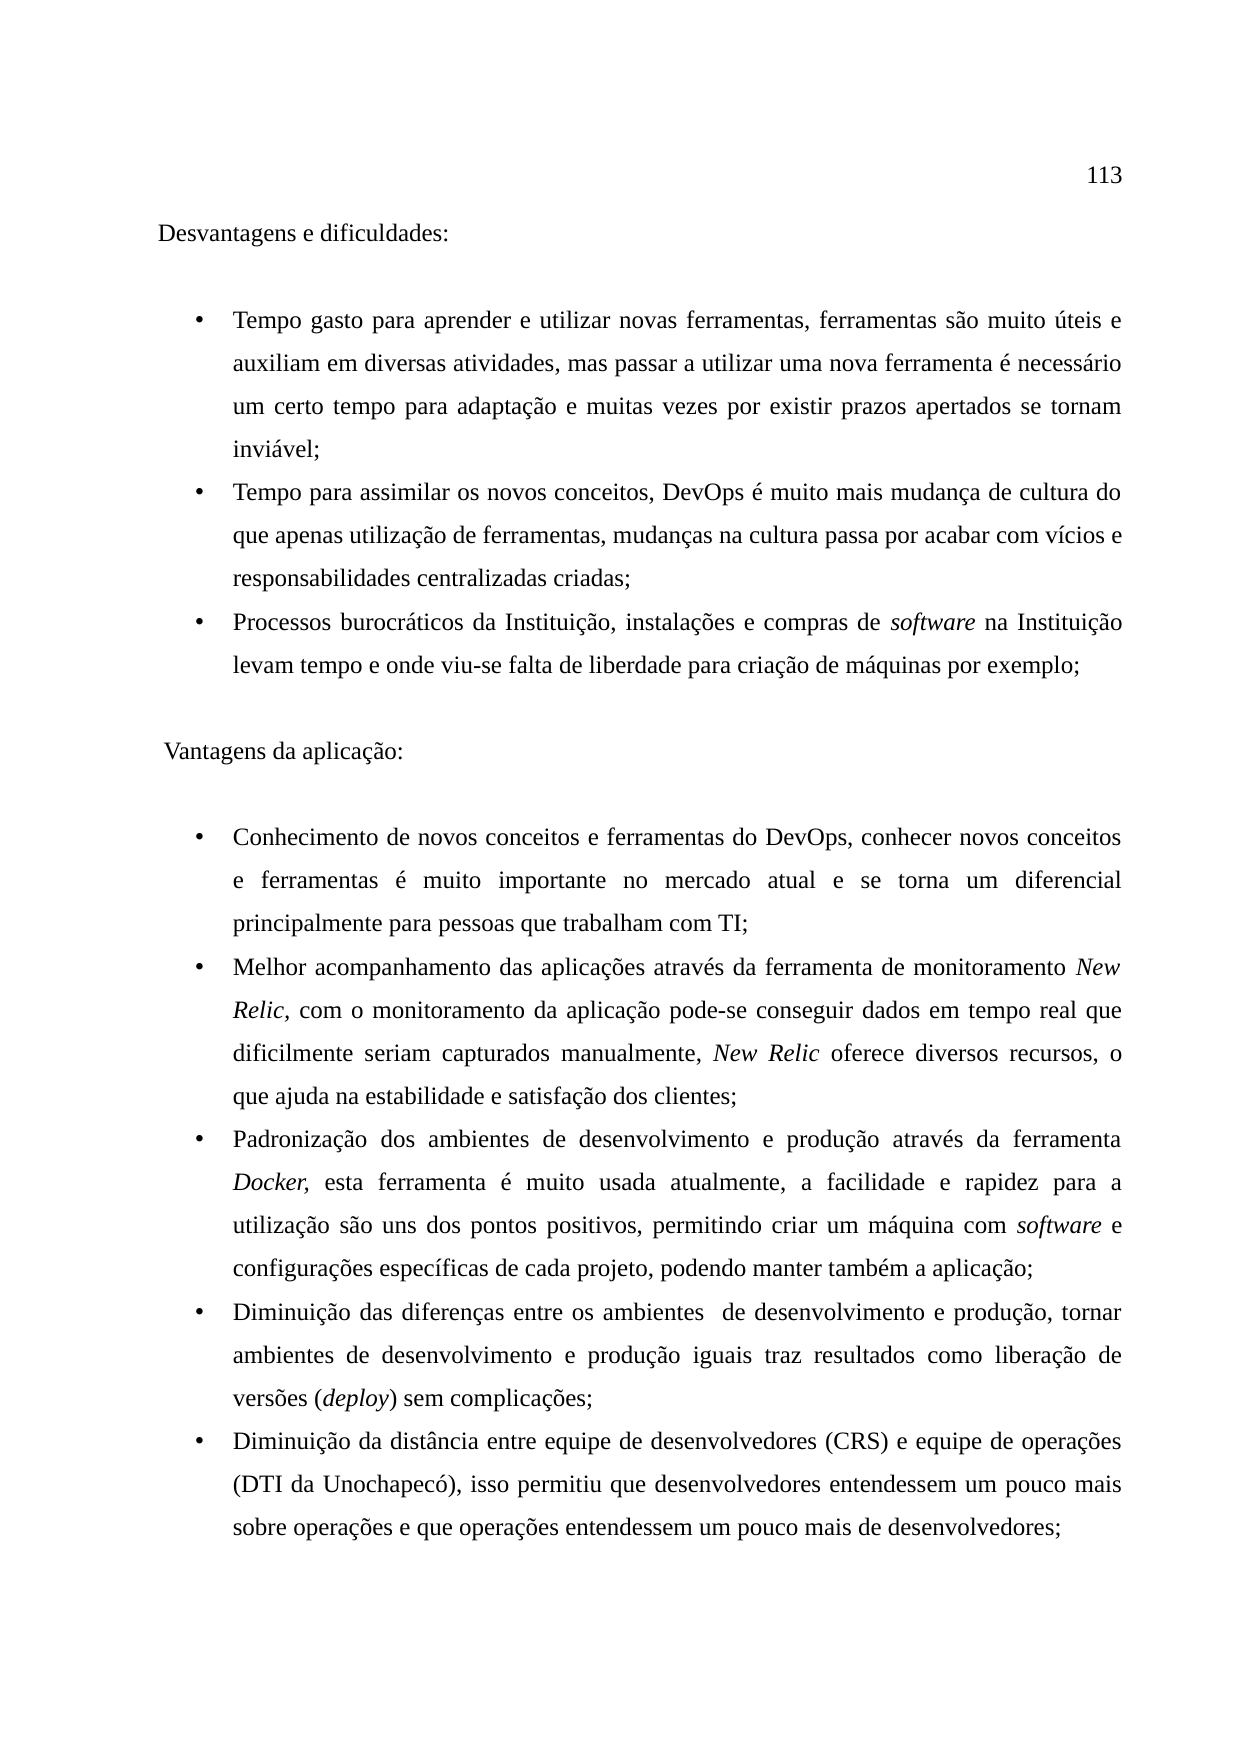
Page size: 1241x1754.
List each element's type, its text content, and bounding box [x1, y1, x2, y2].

text Vantagens da aplicação: [158, 736, 1122, 765]
list Tempo para assimilar os novos conceitos, DevOps é muito mais mudança de cultura do que apenas utilização de ferramentas, mudanças na cultura passa por acabar com vícios e responsabilidades centralizadas criadas; [195, 477, 1122, 592]
list Conhecimento de novos conceitos e ferramentas do DevOps, conhecer novos conceitos e ferramentas é muito importante no mercado atual e se torna um diferencial principalmente para pessoas que trabalham com TI; [195, 822, 1122, 937]
list Padronização dos ambientes de desenvolvimento e produção através da ferramenta Docker, esta ferramenta é muito usada atualmente, a facilidade e rapidez para a utilização são uns dos pontos positivos, permitindo criar um máquina com software e configurações específicas de cada projeto, podendo manter também a aplicação; [195, 1124, 1122, 1282]
list Diminuição da distância entre equipe de desenvolvedores (CRS) e equipe de operações (DTI da Unochapecó), isso permitiu que desenvolvedores entendessem um pouco mais sobre operações e que operações entendessem um pouco mais de desenvolvedores; [195, 1426, 1122, 1541]
list Melhor acompanhamento das aplicações através da ferramenta de monitoramento New Relic, com o monitoramento da aplicação pode-se conseguir dados em tempo real que dificilmente seriam capturados manualmente, New Relic oferece diversos recursos, o que ajuda na estabilidade e satisfação dos clientes; [195, 952, 1122, 1110]
list Processos burocráticos da Instituição, instalações e compras de software na Instituição levam tempo e onde viu-se falta de liberdade para criação de máquinas por exemplo; [195, 607, 1122, 678]
text Desvantagens e dificuldades: [158, 218, 1122, 247]
list Diminuição das diferenças entre os ambientes de desenvolvimento e produção, tornar ambientes de desenvolvimento e produção iguais traz resultados como liberação de versões (deploy) sem complicações; [195, 1297, 1122, 1412]
list Tempo gasto para aprender e utilizar novas ferramentas, ferramentas são muito úteis e auxiliam em diversas atividades, mas passar a utilizar uma nova ferramenta é necessário um certo tempo para adaptação e muitas vezes por existir prazos apertados se tornam inviável; [195, 305, 1122, 463]
